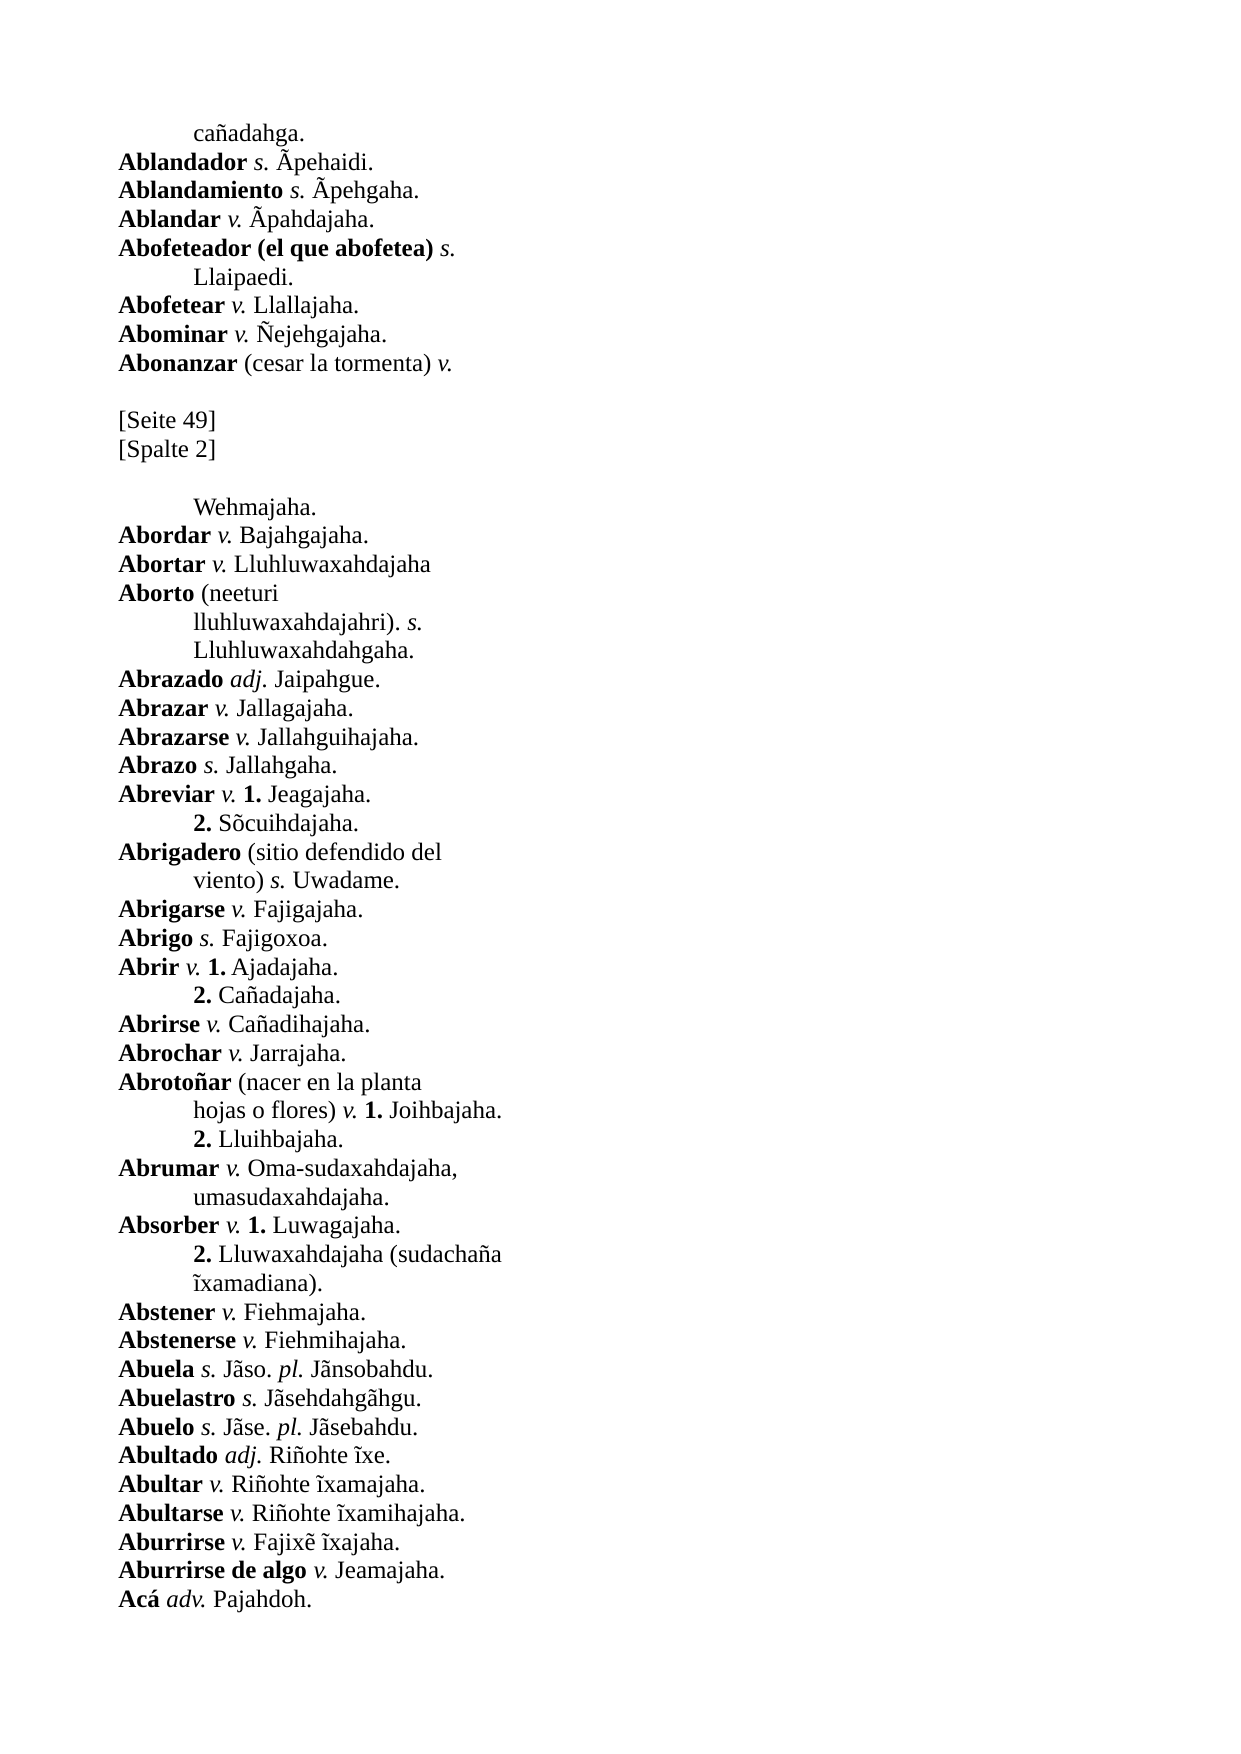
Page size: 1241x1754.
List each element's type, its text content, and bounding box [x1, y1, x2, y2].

text Abultado adj. Riñohte ĩxe. [118, 1441, 1122, 1469]
text Aburrirse v. Fajixẽ ĩxajaha. [118, 1527, 1122, 1556]
text Abrigadero (sitio defendido del [118, 837, 1122, 866]
text Aborto (neeturi [118, 578, 1122, 607]
text Abrotoñar (nacer en la planta [118, 1067, 1122, 1096]
text Abrigarse v. Fajigajaha. [118, 894, 1122, 923]
text lluhluwaxahdajahri). s. [118, 607, 1122, 636]
text Lluhluwaxahdahgaha. [118, 636, 1122, 664]
text Abortar v. Lluhluwaxahdajaha [118, 549, 1122, 578]
text Ablandar v. Ãpahdajaha. [118, 204, 1122, 233]
text Abordar v. Bajahgajaha. [118, 521, 1122, 549]
text Abrazarse v. Jallahguihajaha. [118, 722, 1122, 751]
text Abrir v. 1. Ajadajaha. [118, 952, 1122, 981]
text Abstener v. Fiehmajaha. [118, 1297, 1122, 1326]
text Abonanzar (cesar la tormenta) v. [118, 348, 1122, 377]
text Llaipaedi. [118, 262, 1122, 291]
text viento) s. Uwadame. [118, 866, 1122, 894]
text Ablandamiento s. Ãpehgaha. [118, 176, 1122, 204]
text Abultar v. Riñohte ĩxamajaha. [118, 1469, 1122, 1498]
text hojas o flores) v. 1. Joihbajaha. [118, 1096, 1122, 1124]
text umasudaxahdajaha. [118, 1182, 1122, 1211]
text Abrochar v. Jarrajaha. [118, 1038, 1122, 1067]
text cañadahga. [118, 118, 1122, 147]
text Abuelo s. Jãse. pl. Jãsebahdu. [118, 1412, 1122, 1441]
text Abrazado adj. Jaipahgue. [118, 664, 1122, 693]
text Abrazar v. Jallagajaha. [118, 693, 1122, 722]
text Wehmajaha. [118, 492, 1122, 521]
text 2. Lluwaxahdajaha (sudachaña [118, 1239, 1122, 1268]
text Abreviar v. 1. Jeagajaha. [118, 779, 1122, 808]
text Abuela s. Jãso. pl. Jãnsobahdu. [118, 1354, 1122, 1383]
text [Seite 49] [118, 406, 1122, 434]
text Abuelastro s. Jãsehdahgãhgu. [118, 1383, 1122, 1412]
text Abrazo s. Jallahgaha. [118, 751, 1122, 779]
text ĩxamadiana). [118, 1268, 1122, 1297]
text Ablandador s. Ãpehaidi. [118, 147, 1122, 176]
text 2. Lluihbajaha. [118, 1124, 1122, 1153]
text Aburrirse de algo v. Jeamajaha. [118, 1556, 1122, 1584]
text 2. Cañadajaha. [118, 981, 1122, 1009]
text Abominar v. Ñejehgajaha. [118, 319, 1122, 348]
text Absorber v. 1. Luwagajaha. [118, 1211, 1122, 1239]
text 2. Sõcuihdajaha. [118, 808, 1122, 837]
text Abrirse v. Cañadihajaha. [118, 1009, 1122, 1038]
text [Spalte 2] [118, 434, 1122, 463]
text Abofeteador (el que abofetea) s. [118, 233, 1122, 262]
text Abrigo s. Fajigoxoa. [118, 923, 1122, 952]
text Abultarse v. Riñohte ĩxamihajaha. [118, 1498, 1122, 1527]
text Abstenerse v. Fiehmihajaha. [118, 1326, 1122, 1354]
text Abofetear v. Llallajaha. [118, 291, 1122, 319]
text Acá adv. Pajahdoh. [118, 1584, 1122, 1613]
text Abrumar v. Oma-sudaxahdajaha, [118, 1153, 1122, 1182]
